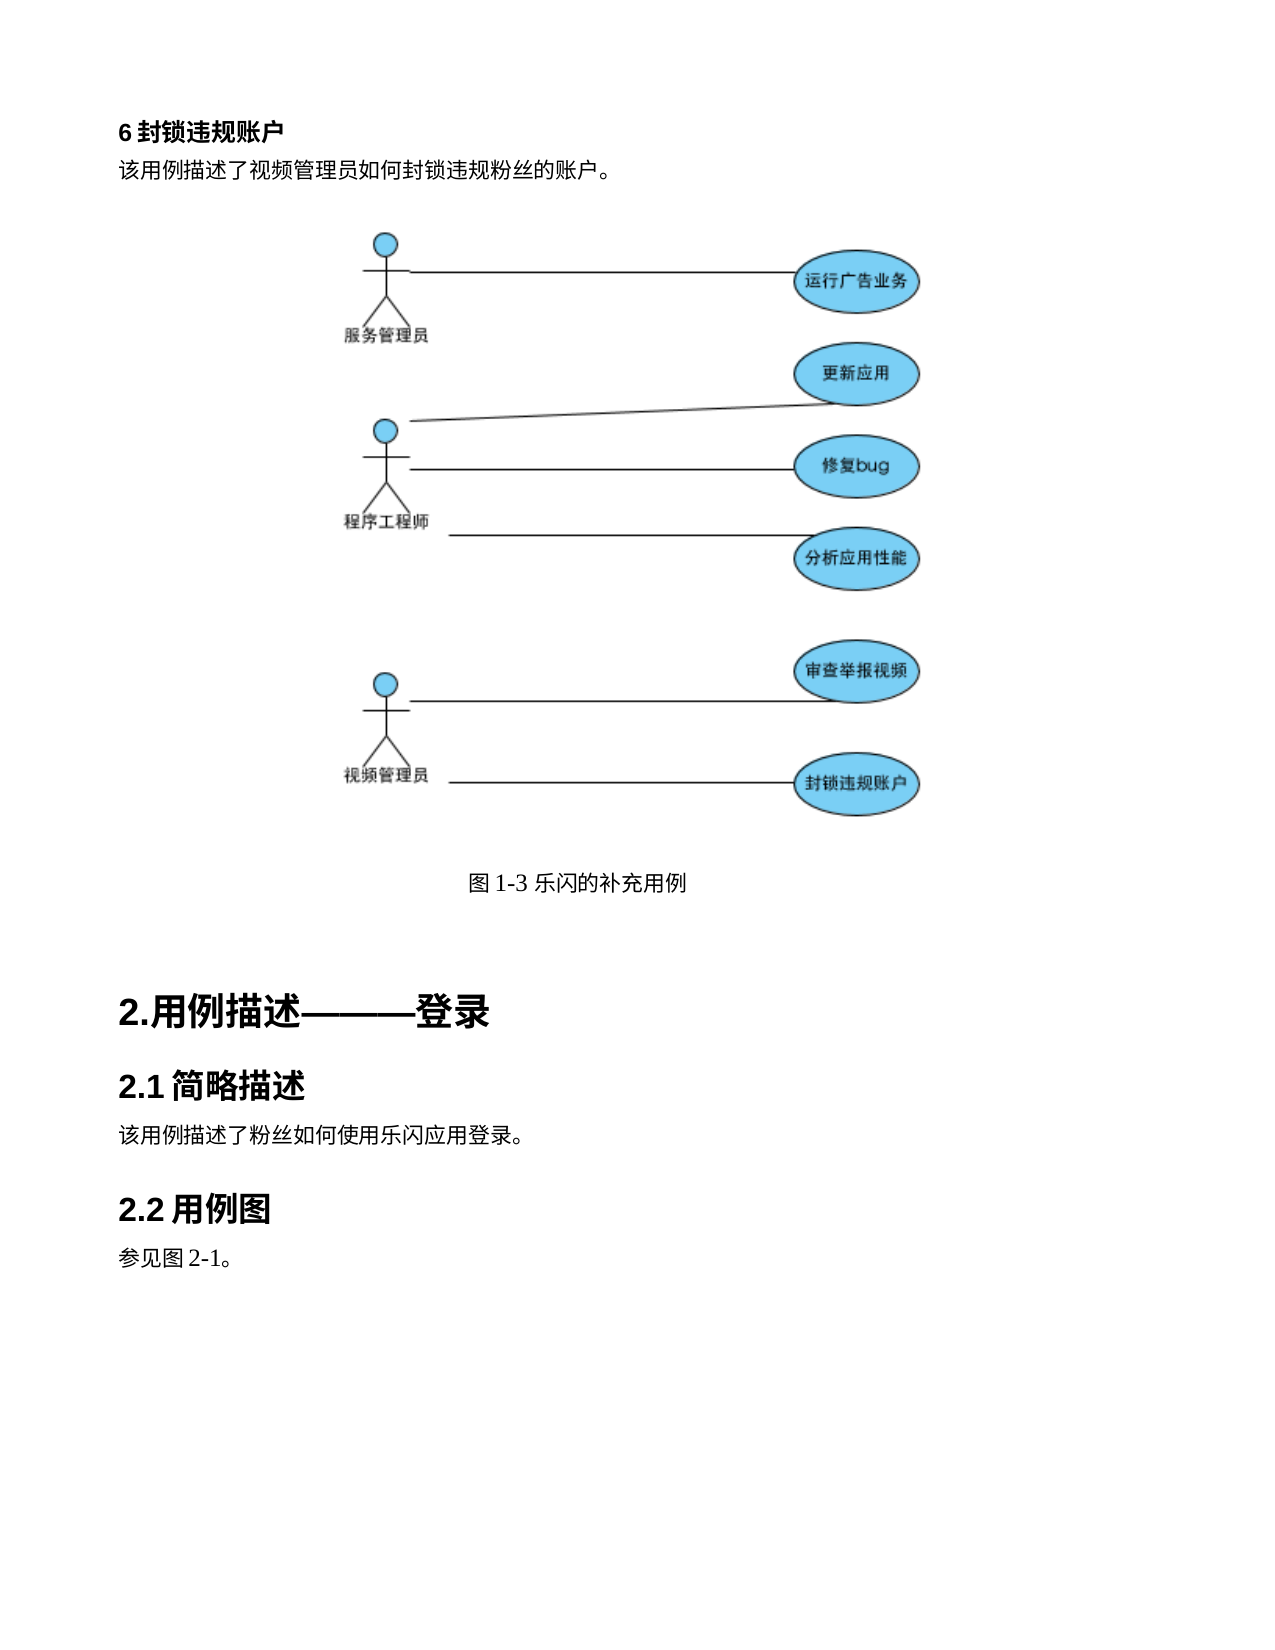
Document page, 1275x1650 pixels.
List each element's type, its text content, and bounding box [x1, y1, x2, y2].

text 该用例描述了视频管理员如何封锁违规粉丝的账户。 [118, 153, 1157, 184]
text 图1-3 乐闪的补充用例 [118, 862, 1157, 898]
subtitle 2.2用例图 [118, 1190, 1157, 1228]
picture [200, 203, 1075, 862]
subtitle 6封锁违规账户 [118, 118, 1157, 147]
subtitle 2.用例描述———登录 [118, 990, 1157, 1033]
text 参见图2-1。 [118, 1241, 1157, 1272]
text 该用例描述了粉丝如何使用乐闪应用登录。 [118, 1118, 1157, 1149]
subtitle 2.1简略描述 [118, 1067, 1157, 1105]
